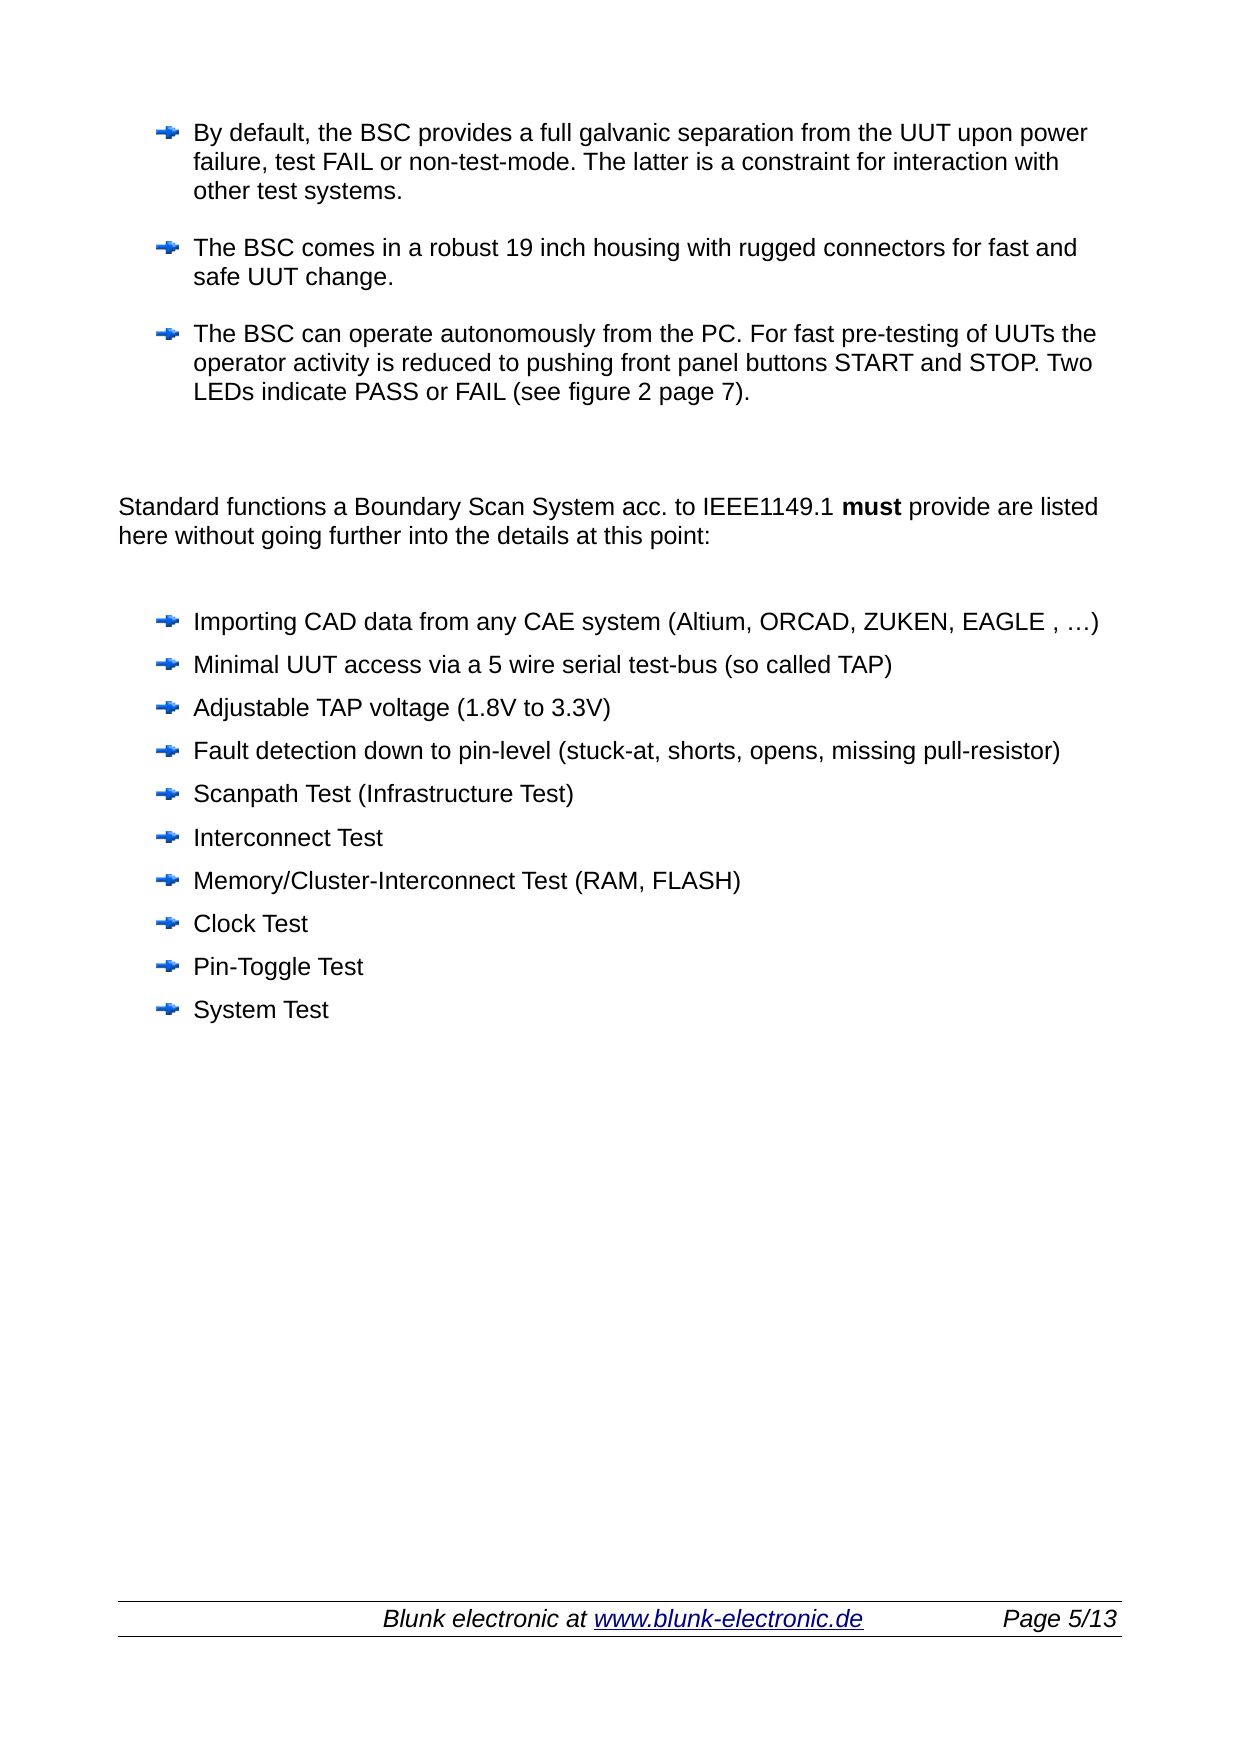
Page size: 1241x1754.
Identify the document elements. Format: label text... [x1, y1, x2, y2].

picture [156, 658, 179, 670]
text Standard functions a Boundary Scan System acc. to IEEE1149.1 must provide are listed here without going further into the details at this point: [118, 492, 1122, 549]
picture [156, 960, 179, 972]
list Importing CAD data from any CAE system (Altium, ORCAD, ZUKEN, EAGLE , …) [156, 607, 1122, 636]
picture [156, 126, 179, 139]
picture [156, 615, 179, 627]
picture [156, 831, 179, 843]
list The BSC comes in a robust 19 inch housing with rugged connectors for fast and safe UUT change. [156, 233, 1122, 291]
list Pin-Toggle Test [156, 952, 1122, 981]
list Scanpath Test (Infrastructure Test) [156, 779, 1122, 808]
list Minimal UUT access via a 5 wire serial test-bus (so called TAP) [156, 650, 1122, 679]
picture [156, 874, 179, 886]
list Interconnect Test [156, 822, 1122, 851]
list Fault detection down to pin-level (stuck-at, shorts, opens, missing pull-resistor) [156, 736, 1122, 765]
list System Test [156, 995, 1122, 1024]
picture [156, 1003, 179, 1015]
list By default, the BSC provides a full galvanic separation from the UUT upon power failure, test FAIL or non-test-mode. The latter is a constraint for interaction with other test systems. [156, 118, 1122, 204]
list Adjustable TAP voltage (1.8V to 3.3V) [156, 693, 1122, 722]
picture [156, 241, 179, 254]
picture [156, 745, 179, 757]
list The BSC can operate autonomously from the PC. For fast pre-testing of UUTs the operator activity is reduced to pushing front panel buttons START and STOP. Two LEDs indicate PASS or FAIL (see figure 2 page 7). [156, 319, 1122, 406]
picture [156, 328, 179, 340]
list Memory/Cluster-Interconnect Test (RAM, FLASH) [156, 866, 1122, 894]
picture [156, 701, 179, 714]
list Clock Test [156, 909, 1122, 937]
picture [156, 788, 179, 800]
picture [156, 917, 179, 929]
